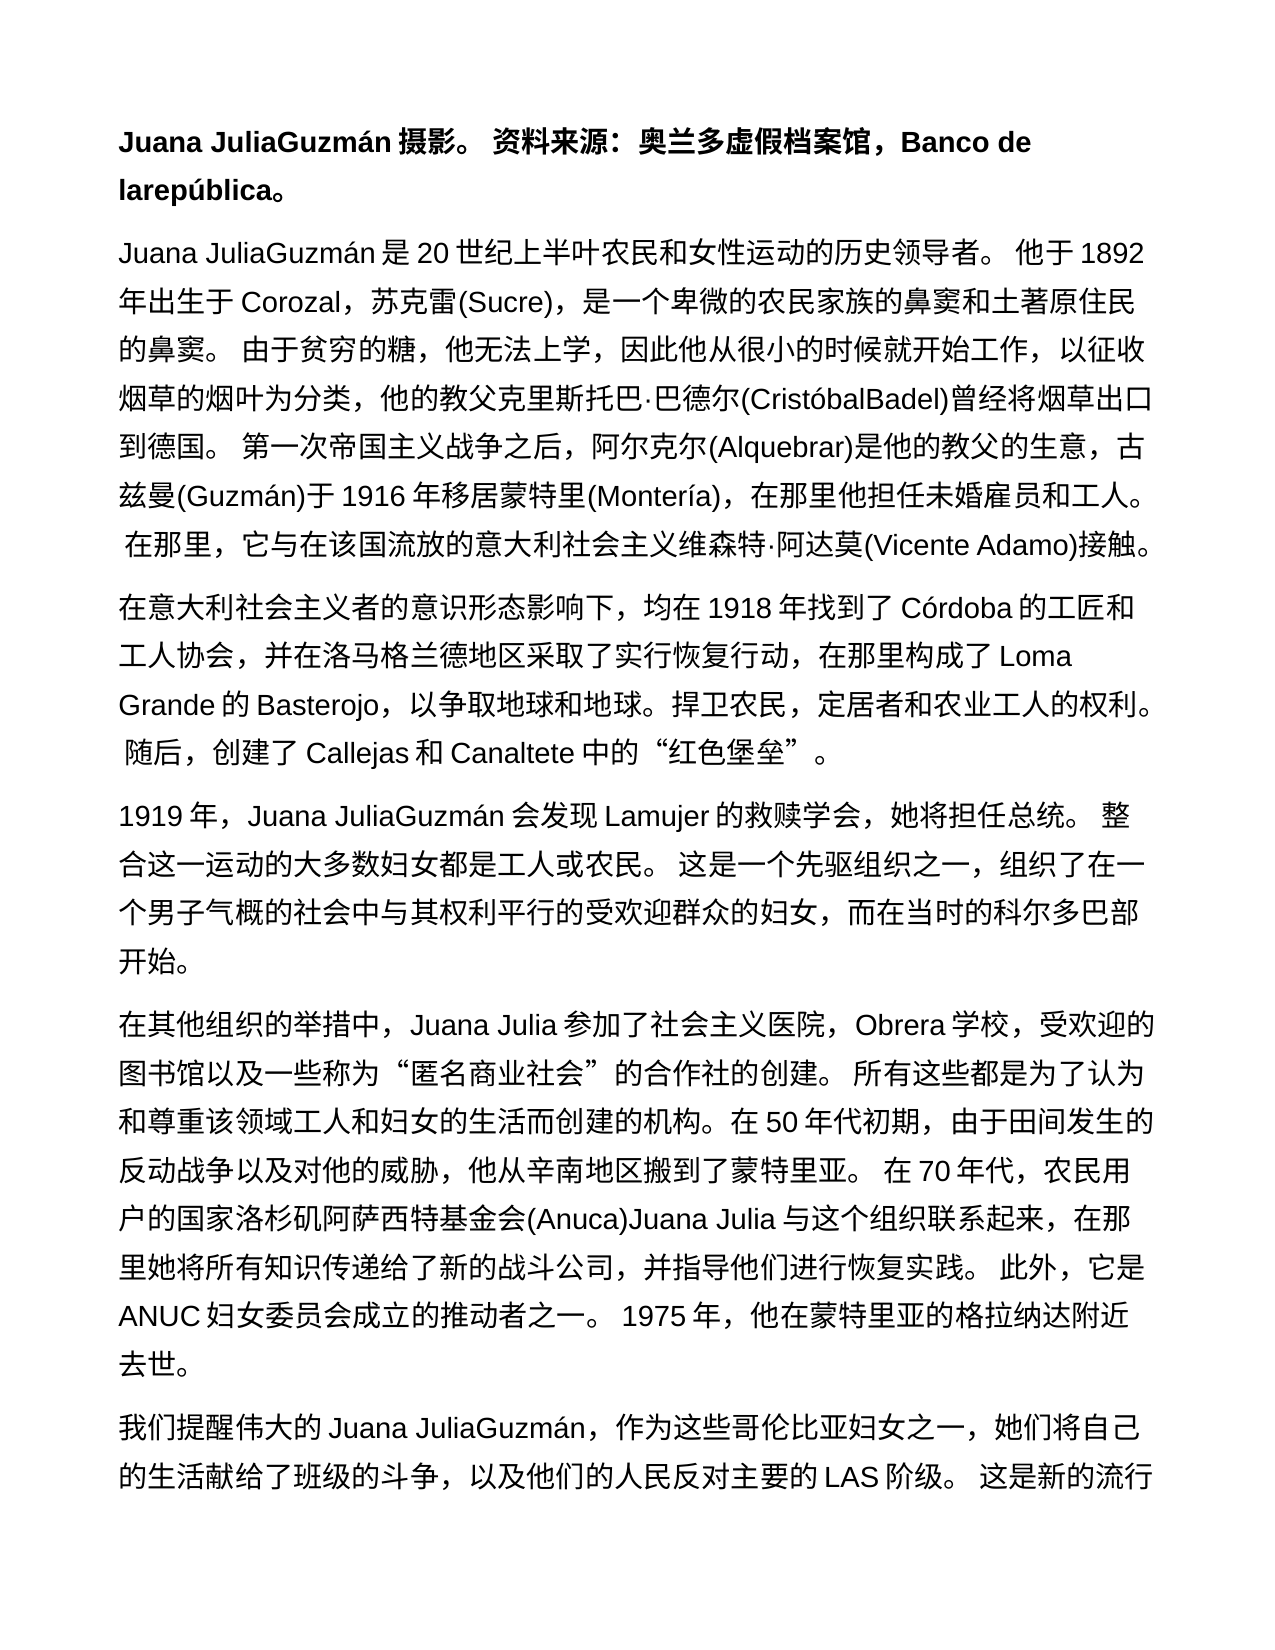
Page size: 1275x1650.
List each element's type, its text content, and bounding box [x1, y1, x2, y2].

text 在其他组织的举措中，Juana Julia参加了社会主义医院，Obrera学校，受欢迎的图书馆以及一些称为“匿名商业社会”的合作社的创建。 所有这些都是为了认为和尊重该领域工人和妇女的生活而创建的机构。在50年代初期，由于田间发生的反动战争以及对他的威胁，他从辛南地区搬到了蒙特里亚。 在70年代，农民用户的国家洛杉矶阿萨西特基金会(Anuca)Juana Julia与这个组织联系起来，在那里她将所有知识传递给了新的战斗公司，并指导他们进行恢复实践。 此外，它是ANUC妇女委员会成立的推动者之一。 1975年，他在蒙特里亚的格拉纳达附近去世。 [118, 1002, 1157, 1384]
text Juana JuliaGuzmán摄影。 资料来源：奥兰多虚假档案馆，Banco de larepública。 [118, 118, 1157, 209]
text 在意大利社会主义者的意识形态影响下，均在1918年找到了Córdoba的工匠和工人协会，并在洛马格兰德地区采取了实行恢复行动，在那里构成了Loma Grande的Basterojo，以争取地球和地球。捍卫农民，定居者和农业工人的权利。 随后，创建了Callejas和Canaltete中的“红色堡垒”。 [118, 584, 1157, 772]
text 1919年，Juana JuliaGuzmán会发现Lamujer的救赎学会，她将担任总统。 整合这一运动的大多数妇女都是工人或农民。 这是一个先驱组织之一，组织了在一个男子气概的社会中与其权利平行的受欢迎群众的妇女，而在当时的科尔多巴部开始。 [118, 793, 1157, 981]
text Juana JuliaGuzmán是20世纪上半叶农民和女性运动的历史领导者。 他于1892年出生于Corozal，苏克雷(Sucre)，是一个卑微的农民家族的鼻窦和土著原住民的鼻窦。 由于贫穷的糖，他无法上学，因此他从很小的时候就开始工作，以征收烟草的烟叶为分类，他的教父克里斯托巴·巴德尔(CristóbalBadel)曾经将烟草出口到德国。 第一次帝国主义战争之后，阿尔克尔(Alquebrar)是他的教父的生意，古兹曼(Guzmán)于1916年移居蒙特里(Montería)，在那里他担任未婚雇员和工人。 在那里，它与在该国流放的意大利社会主义维森特·阿达莫(Vicente Adamo)接触。 [118, 230, 1157, 563]
text 我们提醒伟大的Juana JuliaGuzmán，作为这些哥伦比亚妇女之一，她们将自己的生活献给了班级的斗争，以及他们的人民反对主要的LAS阶级。 这是新的流行 [118, 1404, 1157, 1495]
